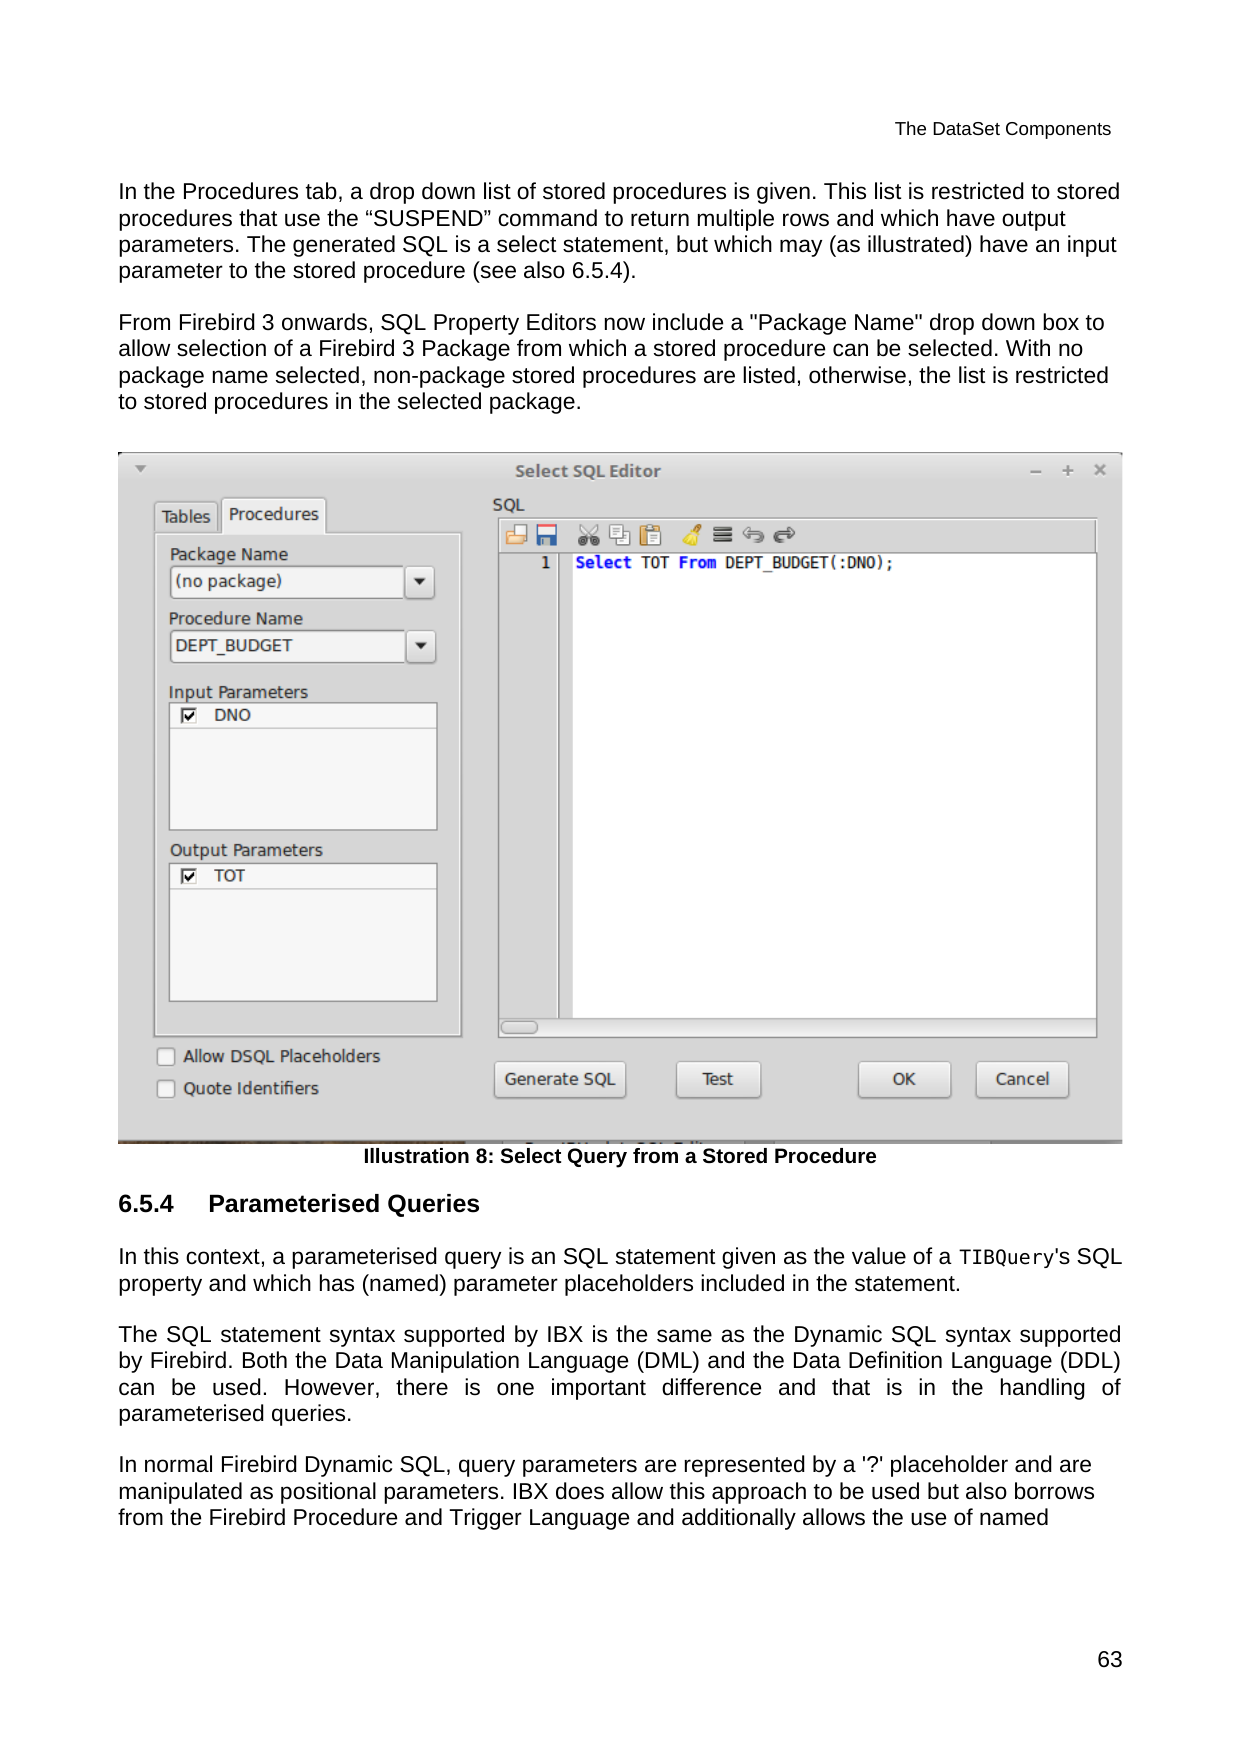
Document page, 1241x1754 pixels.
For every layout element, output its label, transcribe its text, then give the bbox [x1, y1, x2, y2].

text In normal Firebird Dynamic SQL, query parameters are represented by a '?' placeholder and are manipulated as positional parameters. IBX does allow this approach to be used but also borrows from the Firebird Procedure and Trigger Language and additionally allows the use of named [118, 1451, 1122, 1531]
text In the Procedures tab, a drop down list of stored procedures is given. This list is restricted to stored procedures that use the “SUSPEND” command to return multiple rows and which have output parameters. The generated SQL is a select statement, but which may (as illustrated) have an input parameter to the stored procedure (see also 6.5.4). [118, 178, 1122, 283]
text Illustration 8: Select Query from a Stored Procedure [118, 1144, 1122, 1168]
text From Firebird 3 onwards, SQL Property Editors now include a "Package Name" drop down box to allow selection of a Firebird 3 Package from which a stored procedure can be selected. With no package name selected, non-package stored procedures are listed, otherwise, the list is restricted to stored procedures in the selected package. [118, 309, 1122, 414]
subtitle [118, 440, 1122, 452]
text The SQL statement syntax supported by IBX is the same as the Dynamic SQL syntax supported by Firebird. Both the Data Manipulation Language (DML) and the Data Definition Language (DDL) can be used. However, there is one important difference and that is in the handling of parameterised queries. [118, 1321, 1122, 1426]
subtitle Parameterised Queries [118, 1168, 1122, 1218]
picture [118, 452, 1123, 1144]
text In this context, a parameterised query is an SQL statement given as the value of a TIBQuery's SQL property and which has (named) parameter placeholders included in the statement. [118, 1243, 1122, 1296]
